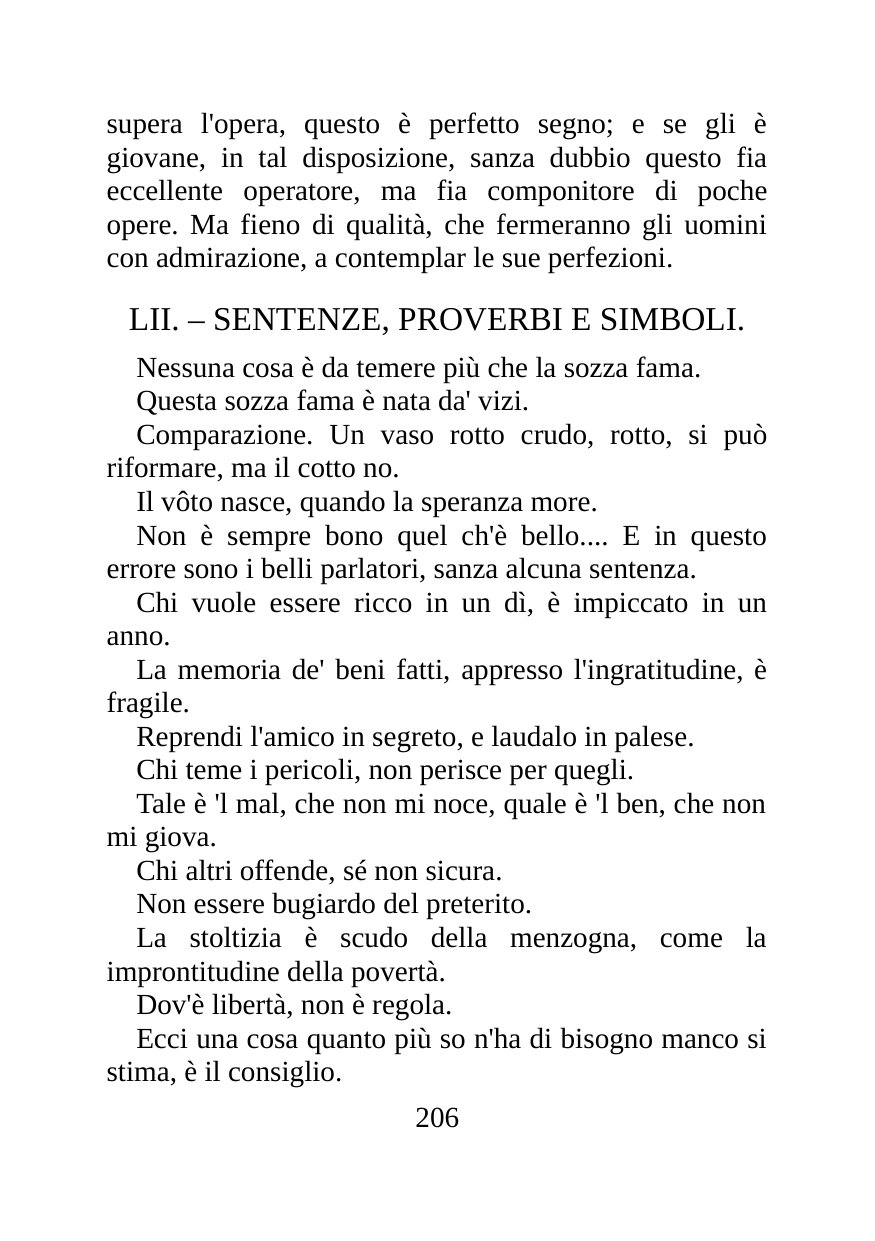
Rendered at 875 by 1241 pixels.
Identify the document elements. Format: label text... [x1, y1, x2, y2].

text Dov'è libertà, non è regola. [106, 987, 768, 1021]
text La stoltizia è scudo della menzogna, come la improntitudine della povertà. [106, 920, 768, 987]
text supera l'opera, questo è perfetto segno; e se gli è giovane, in tal disposizione, sanza dubbio questo fia eccellente operatore, ma fia componitore di poche opere. Ma fieno di qualità, che fermeranno gli uomini con admirazione, a contemplar le sue perfezioni. [106, 106, 768, 274]
text Non essere bugiardo del preterito. [106, 887, 768, 920]
text Chi teme i pericoli, non perisce per quegli. [106, 752, 768, 786]
text La memoria de' beni fatti, appresso l'ingratitudine, è fragile. [106, 652, 768, 719]
text Nessuna cosa è da temere più che la sozza fama. [106, 350, 768, 383]
text Reprendi l'amico in segreto, e laudalo in palese. [106, 719, 768, 752]
text Chi vuole essere ricco in un dì, è impiccato in un anno. [106, 585, 768, 652]
text Ecci una cosa quanto più so n'ha di bisogno manco si stima, è il consiglio. [106, 1021, 768, 1088]
text Non è sempre bono quel ch'è bello.... E in questo errore sono i belli parlatori, sanza alcuna sentenza. [106, 518, 768, 585]
text Chi altri offende, sé non sicura. [106, 853, 768, 887]
text Tale è 'l mal, che non mi noce, quale è 'l ben, che non mi giova. [106, 786, 768, 853]
text Comparazione. Un vaso rotto crudo, rotto, si può riformare, ma il cotto no. [106, 417, 768, 484]
text Il vôto nasce, quando la speranza more. [106, 484, 768, 518]
text Questa sozza fama è nata da' vizi. [106, 383, 768, 417]
subtitle LII. ‒ SENTENZE, PROVERBI E SIMBOLI. [106, 299, 768, 337]
